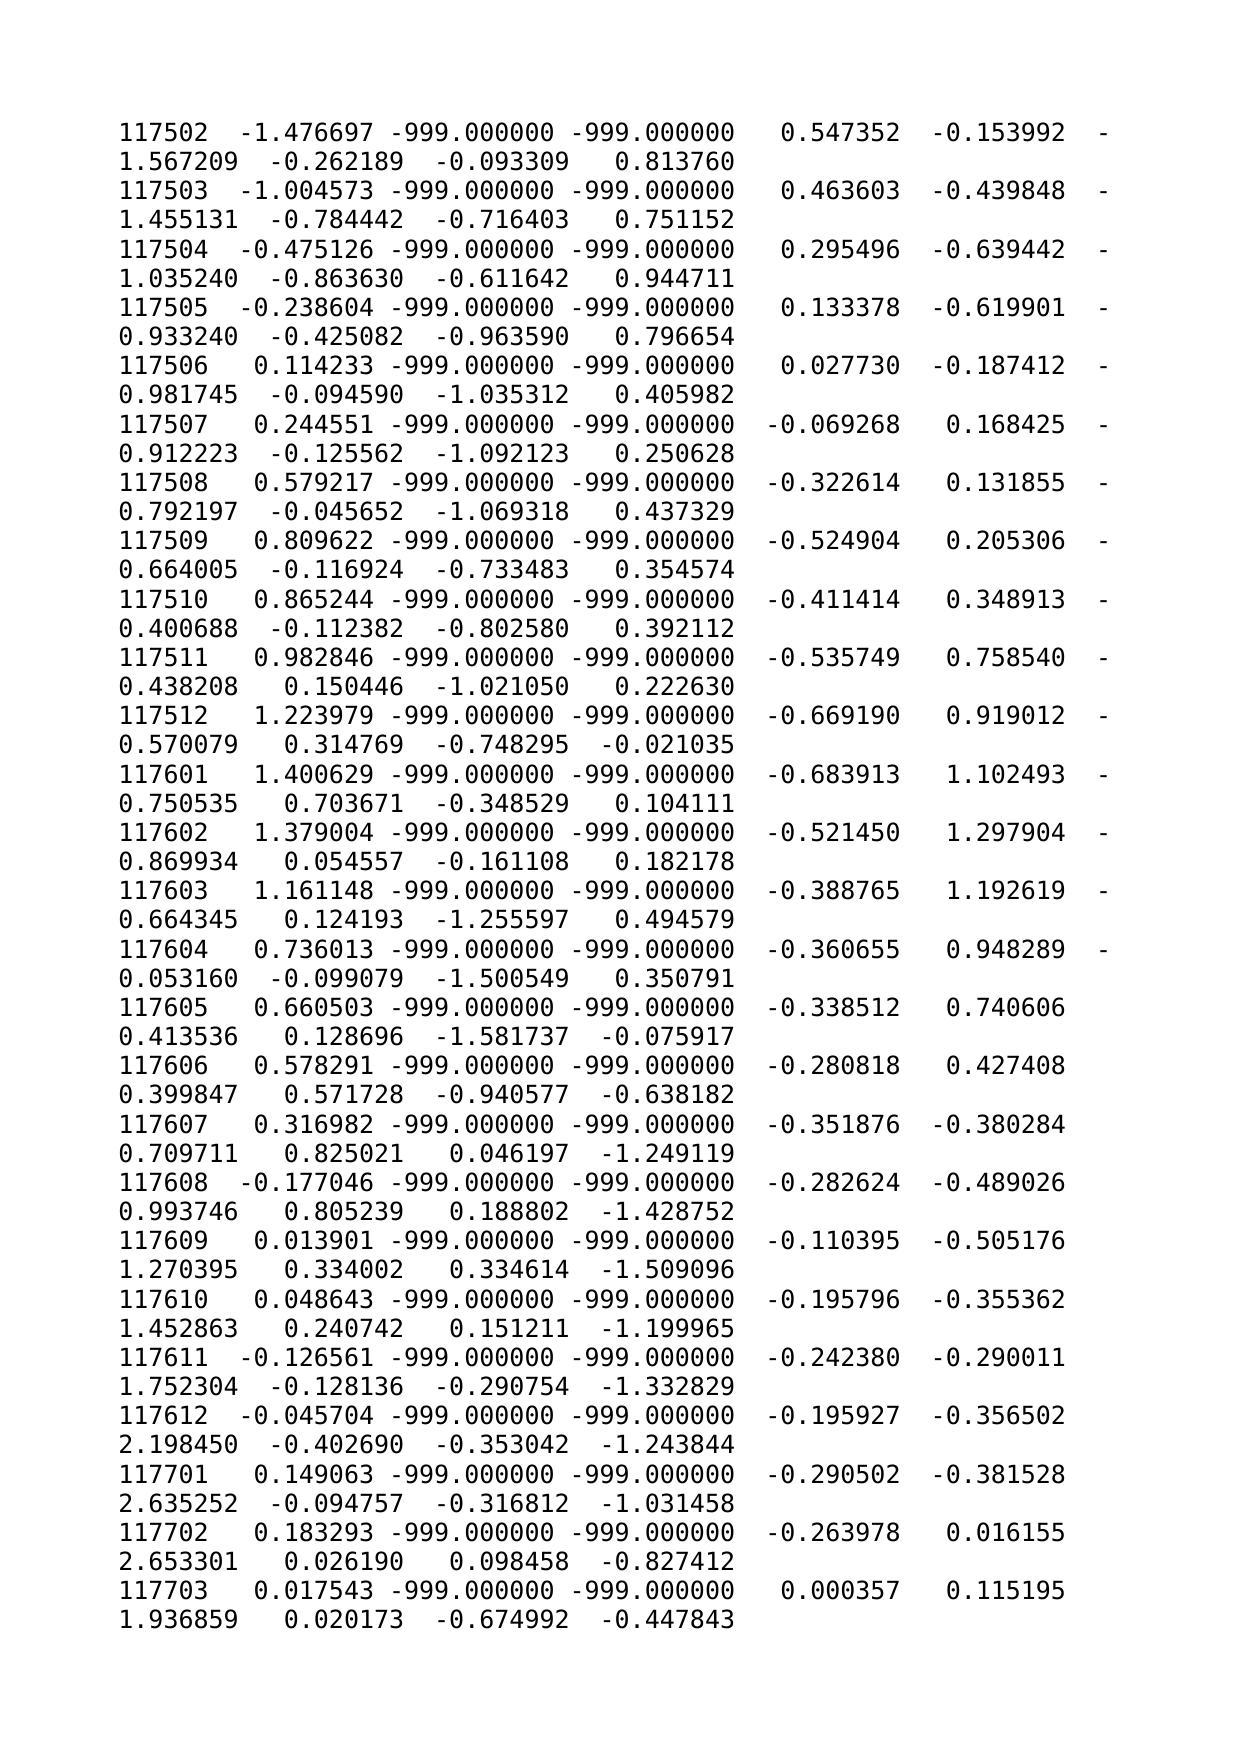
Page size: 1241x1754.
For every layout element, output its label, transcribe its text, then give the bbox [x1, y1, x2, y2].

text 117502 -1.476697 -999.000000 -999.000000 0.547352 -0.153992 -1.567209 -0.262189 -0.093309 0.813760 117503 -1.004573 -999.000000 -999.000000 0.463603 -0.439848 -1.455131 -0.784442 -0.716403 0.751152 117504 -0.475126 -999.000000 -999.000000 0.295496 -0.639442 -1.035240 -0.863630 -0.611642 0.944711 117505 -0.238604 -999.000000 -999.000000 0.133378 -0.619901 -0.933240 -0.425082 -0.963590 0.796654 117506 0.114233 -999.000000 -999.000000 0.027730 -0.187412 -0.981745 -0.094590 -1.035312 0.405982 117507 0.244551 -999.000000 -999.000000 -0.069268 0.168425 -0.912223 -0.125562 -1.092123 0.250628 117508 0.579217 -999.000000 -999.000000 -0.322614 0.131855 -0.792197 -0.045652 -1.069318 0.437329 117509 0.809622 -999.000000 -999.000000 -0.524904 0.205306 -0.664005 -0.116924 -0.733483 0.354574 117510 0.865244 -999.000000 -999.000000 -0.411414 0.348913 -0.400688 -0.112382 -0.802580 0.392112 117511 0.982846 -999.000000 -999.000000 -0.535749 0.758540 -0.438208 0.150446 -1.021050 0.222630 117512 1.223979 -999.000000 -999.000000 -0.669190 0.919012 -0.570079 0.314769 -0.748295 -0.021035 117601 1.400629 -999.000000 -999.000000 -0.683913 1.102493 -0.750535 0.703671 -0.348529 0.104111 117602 1.379004 -999.000000 -999.000000 -0.521450 1.297904 -0.869934 0.054557 -0.161108 0.182178 117603 1.161148 -999.000000 -999.000000 -0.388765 1.192619 -0.664345 0.124193 -1.255597 0.494579 117604 0.736013 -999.000000 -999.000000 -0.360655 0.948289 -0.053160 -0.099079 -1.500549 0.350791 117605 0.660503 -999.000000 -999.000000 -0.338512 0.740606 0.413536 0.128696 -1.581737 -0.075917 117606 0.578291 -999.000000 -999.000000 -0.280818 0.427408 0.399847 0.571728 -0.940577 -0.638182 117607 0.316982 -999.000000 -999.000000 -0.351876 -0.380284 0.709711 0.825021 0.046197 -1.249119 117608 -0.177046 -999.000000 -999.000000 -0.282624 -0.489026 0.993746 0.805239 0.188802 -1.428752 117609 0.013901 -999.000000 -999.000000 -0.110395 -0.505176 1.270395 0.334002 0.334614 -1.509096 117610 0.048643 -999.000000 -999.000000 -0.195796 -0.355362 1.452863 0.240742 0.151211 -1.199965 117611 -0.126561 -999.000000 -999.000000 -0.242380 -0.290011 1.752304 -0.128136 -0.290754 -1.332829 117612 -0.045704 -999.000000 -999.000000 -0.195927 -0.356502 2.198450 -0.402690 -0.353042 -1.243844 117701 0.149063 -999.000000 -999.000000 -0.290502 -0.381528 2.635252 -0.094757 -0.316812 -1.031458 117702 0.183293 -999.000000 -999.000000 -0.263978 0.016155 2.653301 0.026190 0.098458 -0.827412 117703 0.017543 -999.000000 -999.000000 0.000357 0.115195 1.936859 0.020173 -0.674992 -0.447843 [118, 118, 1122, 1635]
